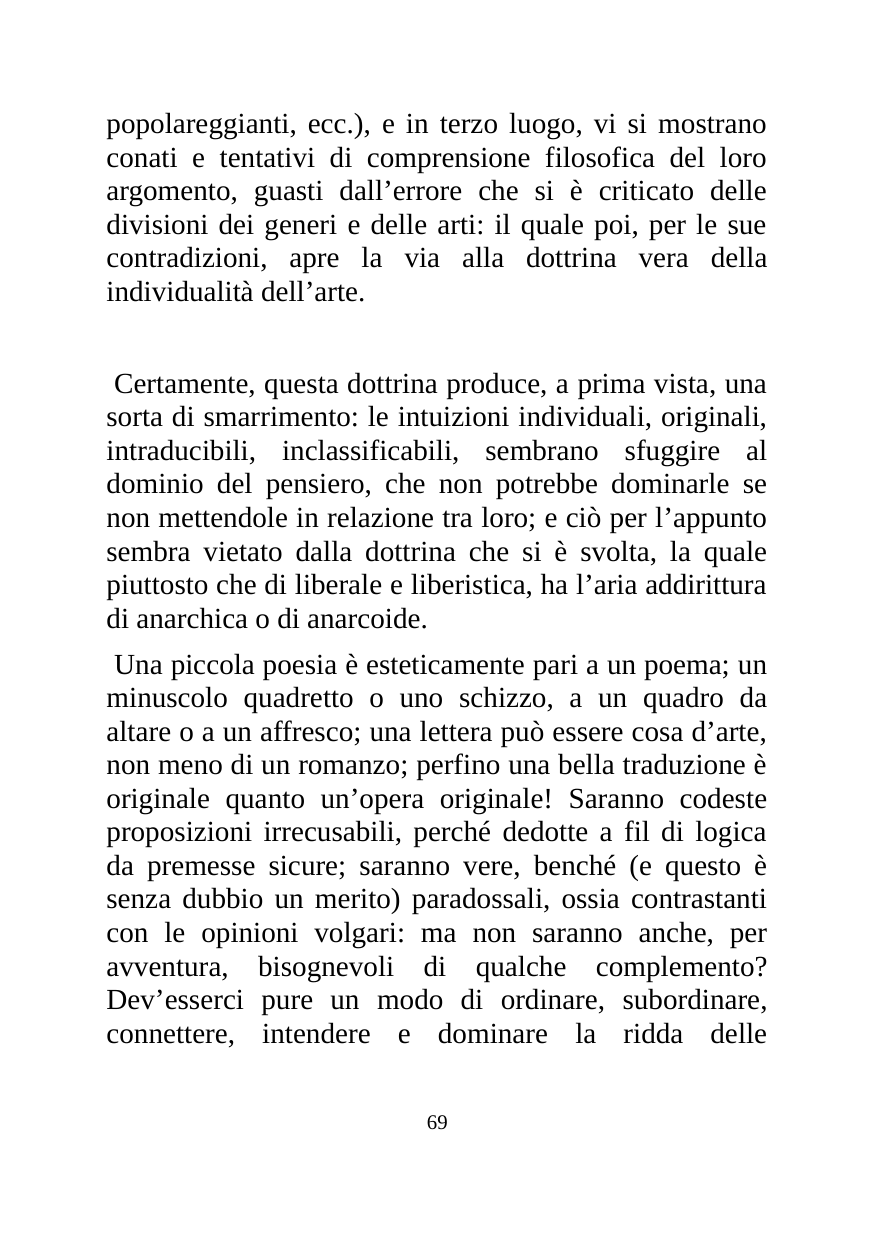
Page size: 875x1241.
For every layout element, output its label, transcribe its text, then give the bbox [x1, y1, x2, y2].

text popolareggianti, ecc.), e in terzo luogo, vi si mostrano conati e tentativi di comprensione filosofica del loro argomento, guasti dall’errore che si è criticato delle divisioni dei generi e delle arti: il quale poi, per le sue contradizioni, apre la via alla dottrina vera della individualità dell’arte. [106, 106, 768, 307]
text Una piccola poesia è esteticamente pari a un poema; un minuscolo quadretto o uno schizzo, a un quadro da altare o a un affresco; una lettera può essere cosa d’arte, non meno di un romanzo; perfino una bella traduzione è originale quanto un’opera originale! Saranno codeste proposizioni irrecusabili, perché dedotte a fil di logica da premesse sicure; saranno vere, benché (e questo è senza dubbio un merito) paradossali, ossia contrastanti con le opinioni volgari: ma non saranno anche, per avventura, bisognevoli di qualche complemento? Dev’esserci pure un modo di ordinare, subordinare, connettere, intendere e dominare la ridda delle [106, 647, 768, 1049]
text Certamente, questa dottrina produce, a prima vista, una sorta di smarrimento: le intuizioni individuali, originali, intraducibili, inclassificabili, sembrano sfuggire al dominio del pensiero, che non potrebbe dominarle se non mettendole in relazione tra loro; e ciò per l’appunto sembra vietato dalla dottrina che si è svolta, la quale piuttosto che di liberale e liberistica, ha l’aria addirittura di anarchica o di anarcoide. [106, 366, 768, 634]
